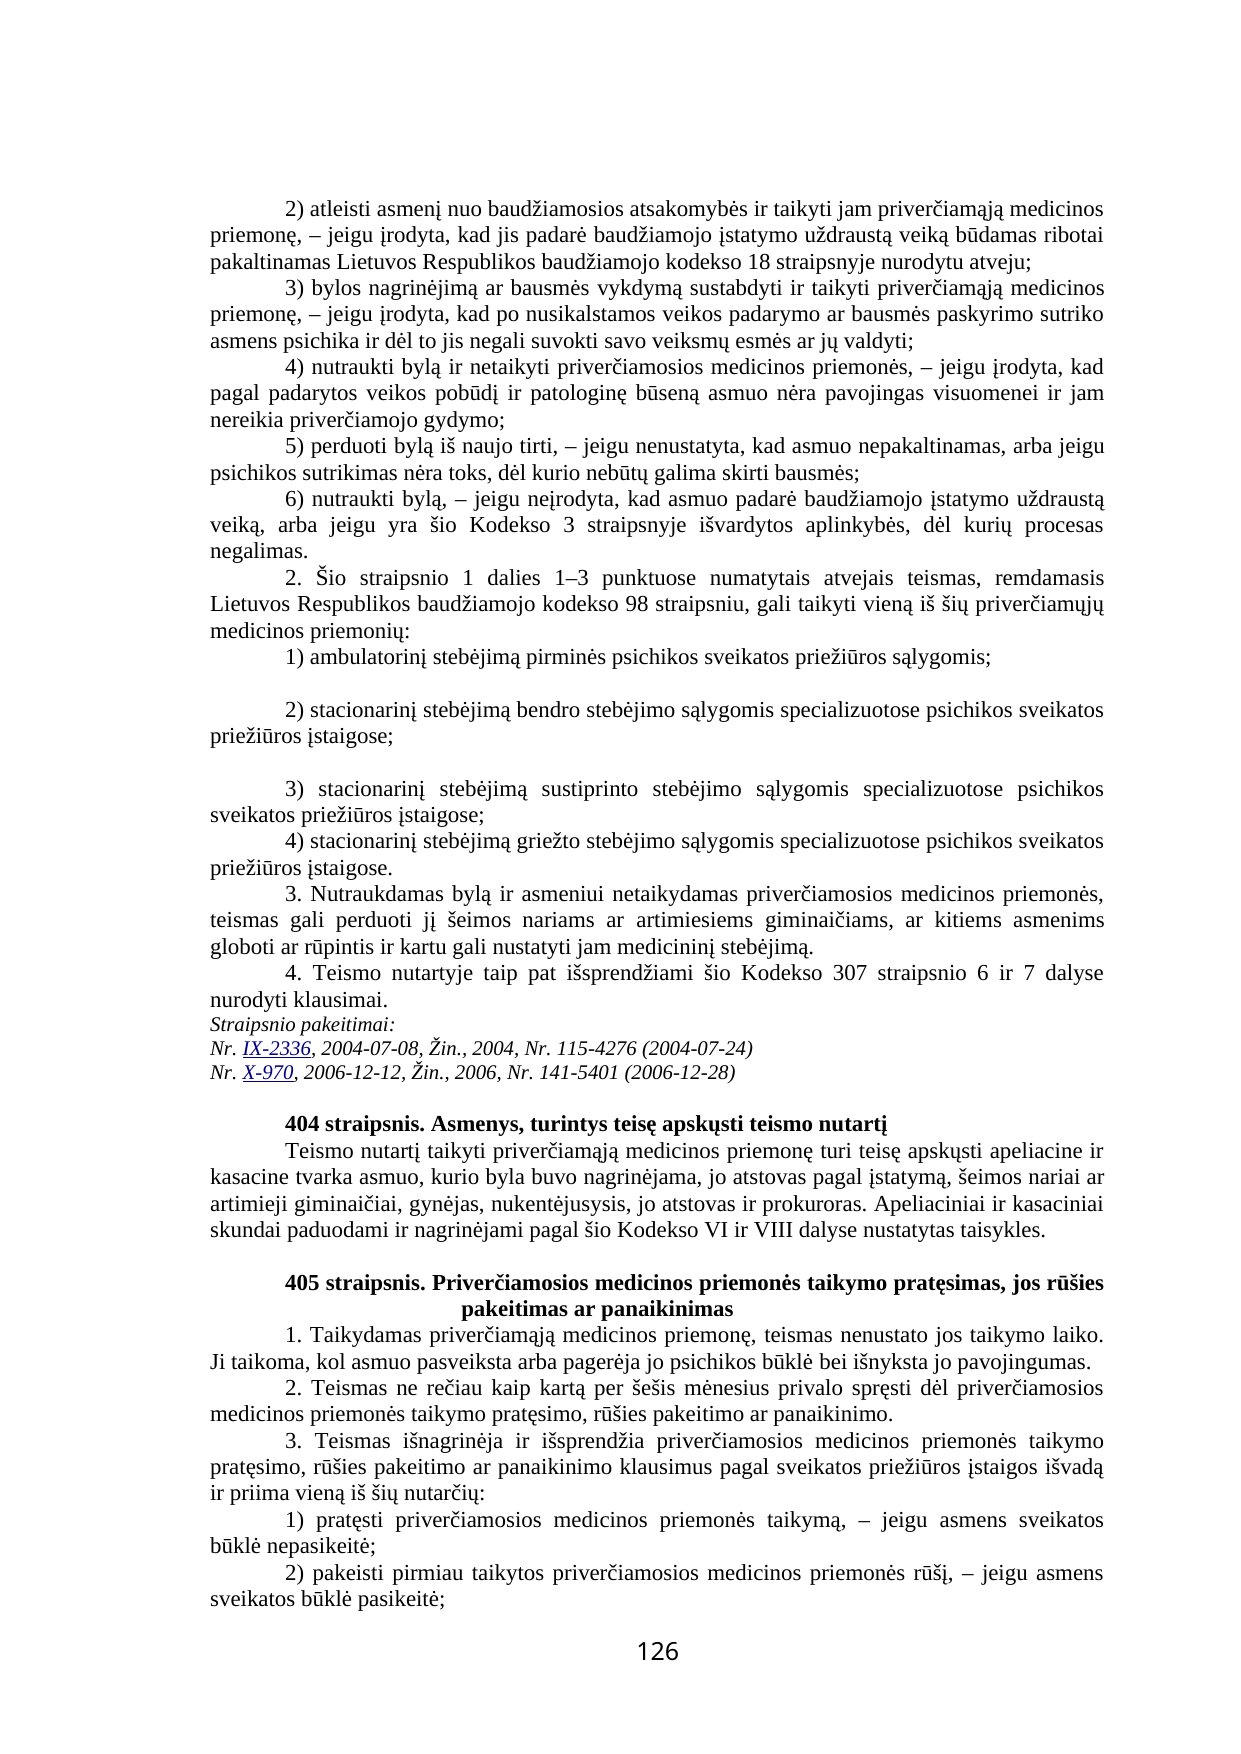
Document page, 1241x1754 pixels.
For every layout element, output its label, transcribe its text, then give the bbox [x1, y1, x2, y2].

text 6) nutraukti bylą, – jeigu neįrodyta, kad asmuo padarė baudžiamojo įstatymo uždraustą veiką, arba jeigu yra šio Kodekso 3 straipsnyje išvardytos aplinkybės, dėl kurių procesas negalimas. [210, 485, 1106, 564]
text 405 straipsnis. Priverčiamosios medicinos priemonės taikymo pratęsimas, jos rūšies pakeitimas ar panaikinimas [285, 1269, 1106, 1321]
text Straipsnio pakeitimai: [210, 1012, 1106, 1036]
text 1. Taikydamas priverčiamąją medicinos priemonę, teismas nenustato jos taikymo laiko. Ji taikoma, kol asmuo pasveiksta arba pagerėja jo psichikos būklė bei išnyksta jo pavojingumas. [210, 1321, 1106, 1374]
text 404 straipsnis. Asmenys, turintys teisę apskųsti teismo nutartį [210, 1111, 1106, 1137]
text 2. Teismas ne rečiau kaip kartą per šešis mėnesius privalo spręsti dėl priverčiamosios medicinos priemonės taikymo pratęsimo, rūšies pakeitimo ar panaikinimo. [210, 1374, 1106, 1427]
text 2) pakeisti pirmiau taikytos priverčiamosios medicinos priemonės rūšį, – jeigu asmens sveikatos būklė pasikeitė; [210, 1558, 1106, 1611]
text 3) bylos nagrinėjimą ar bausmės vykdymą sustabdyti ir taikyti priverčiamąją medicinos priemonę, – jeigu įrodyta, kad po nusikalstamos veikos padarymo ar bausmės paskyrimo sutriko asmens psichika ir dėl to jis negali suvokti savo veiksmų esmės ar jų valdyti; [210, 274, 1106, 353]
text 3. Nutraukdamas bylą ir asmeniui netaikydamas priverčiamosios medicinos priemonės, teismas gali perduoti jį šeimos nariams ar artimiesiems giminaičiams, ar kitiems asmenims globoti ar rūpintis ir kartu gali nustatyti jam medicininį stebėjimą. [210, 880, 1106, 959]
text Nr. IX-2336, 2004-07-08, Žin., 2004, Nr. 115-4276 (2004-07-24) [210, 1036, 1106, 1060]
text 3) stacionarinį stebėjimą sustiprinto stebėjimo sąlygomis specializuotose psichikos sveikatos priežiūros įstaigose; [210, 775, 1106, 827]
text 4) stacionarinį stebėjimą griežto stebėjimo sąlygomis specializuotose psichikos sveikatos priežiūros įstaigose. [210, 827, 1106, 880]
text 3. Teismas išnagrinėja ir išsprendžia priverčiamosios medicinos priemonės taikymo pratęsimo, rūšies pakeitimo ar panaikinimo klausimus pagal sveikatos priežiūros įstaigos išvadą ir priima vieną iš šių nutarčių: [210, 1427, 1106, 1506]
text 1) ambulatorinį stebėjimą pirminės psichikos sveikatos priežiūros sąlygomis; [210, 643, 1106, 669]
text 2) stacionarinį stebėjimą bendro stebėjimo sąlygomis specializuotose psichikos sveikatos priežiūros įstaigose; [210, 696, 1106, 748]
text Teismo nutartį taikyti priverčiamąją medicinos priemonę turi teisę apskųsti apeliacine ir kasacine tvarka asmuo, kurio byla buvo nagrinėjama, jo atstovas pagal įstatymą, šeimos nariai ar artimieji giminaičiai, gynėjas, nukentėjusysis, jo atstovas ir prokuroras. Apeliaciniai ir kasaciniai skundai paduodami ir nagrinėjami pagal šio Kodekso VI ir VIII dalyse nustatytas taisykles. [210, 1137, 1106, 1242]
text Nr. X-970, 2006-12-12, Žin., 2006, Nr. 141-5401 (2006-12-28) [210, 1060, 1106, 1084]
text 2. Šio straipsnio 1 dalies 1–3 punktuose numatytais atvejais teismas, remdamasis Lietuvos Respublikos baudžiamojo kodekso 98 straipsniu, gali taikyti vieną iš šių priverčiamųjų medicinos priemonių: [210, 564, 1106, 643]
text 5) perduoti bylą iš naujo tirti, – jeigu nenustatyta, kad asmuo nepakaltinamas, arba jeigu psichikos sutrikimas nėra toks, dėl kurio nebūtų galima skirti bausmės; [210, 432, 1106, 485]
text 2) atleisti asmenį nuo baudžiamosios atsakomybės ir taikyti jam priverčiamąją medicinos priemonę, – jeigu įrodyta, kad jis padarė baudžiamojo įstatymo uždraustą veiką būdamas ribotai pakaltinamas Lietuvos Respublikos baudžiamojo kodekso 18 straipsnyje nurodytu atveju; [210, 195, 1106, 274]
text 4) nutraukti bylą ir netaikyti priverčiamosios medicinos priemonės, – jeigu įrodyta, kad pagal padarytos veikos pobūdį ir patologinę būseną asmuo nėra pavojingas visuomenei ir jam nereikia priverčiamojo gydymo; [210, 353, 1106, 432]
text 1) pratęsti priverčiamosios medicinos priemonės taikymą, – jeigu asmens sveikatos būklė nepasikeitė; [210, 1506, 1106, 1558]
text 4. Teismo nutartyje taip pat išsprendžiami šio Kodekso 307 straipsnio 6 ir 7 dalyse nurodyti klausimai. [210, 959, 1106, 1012]
